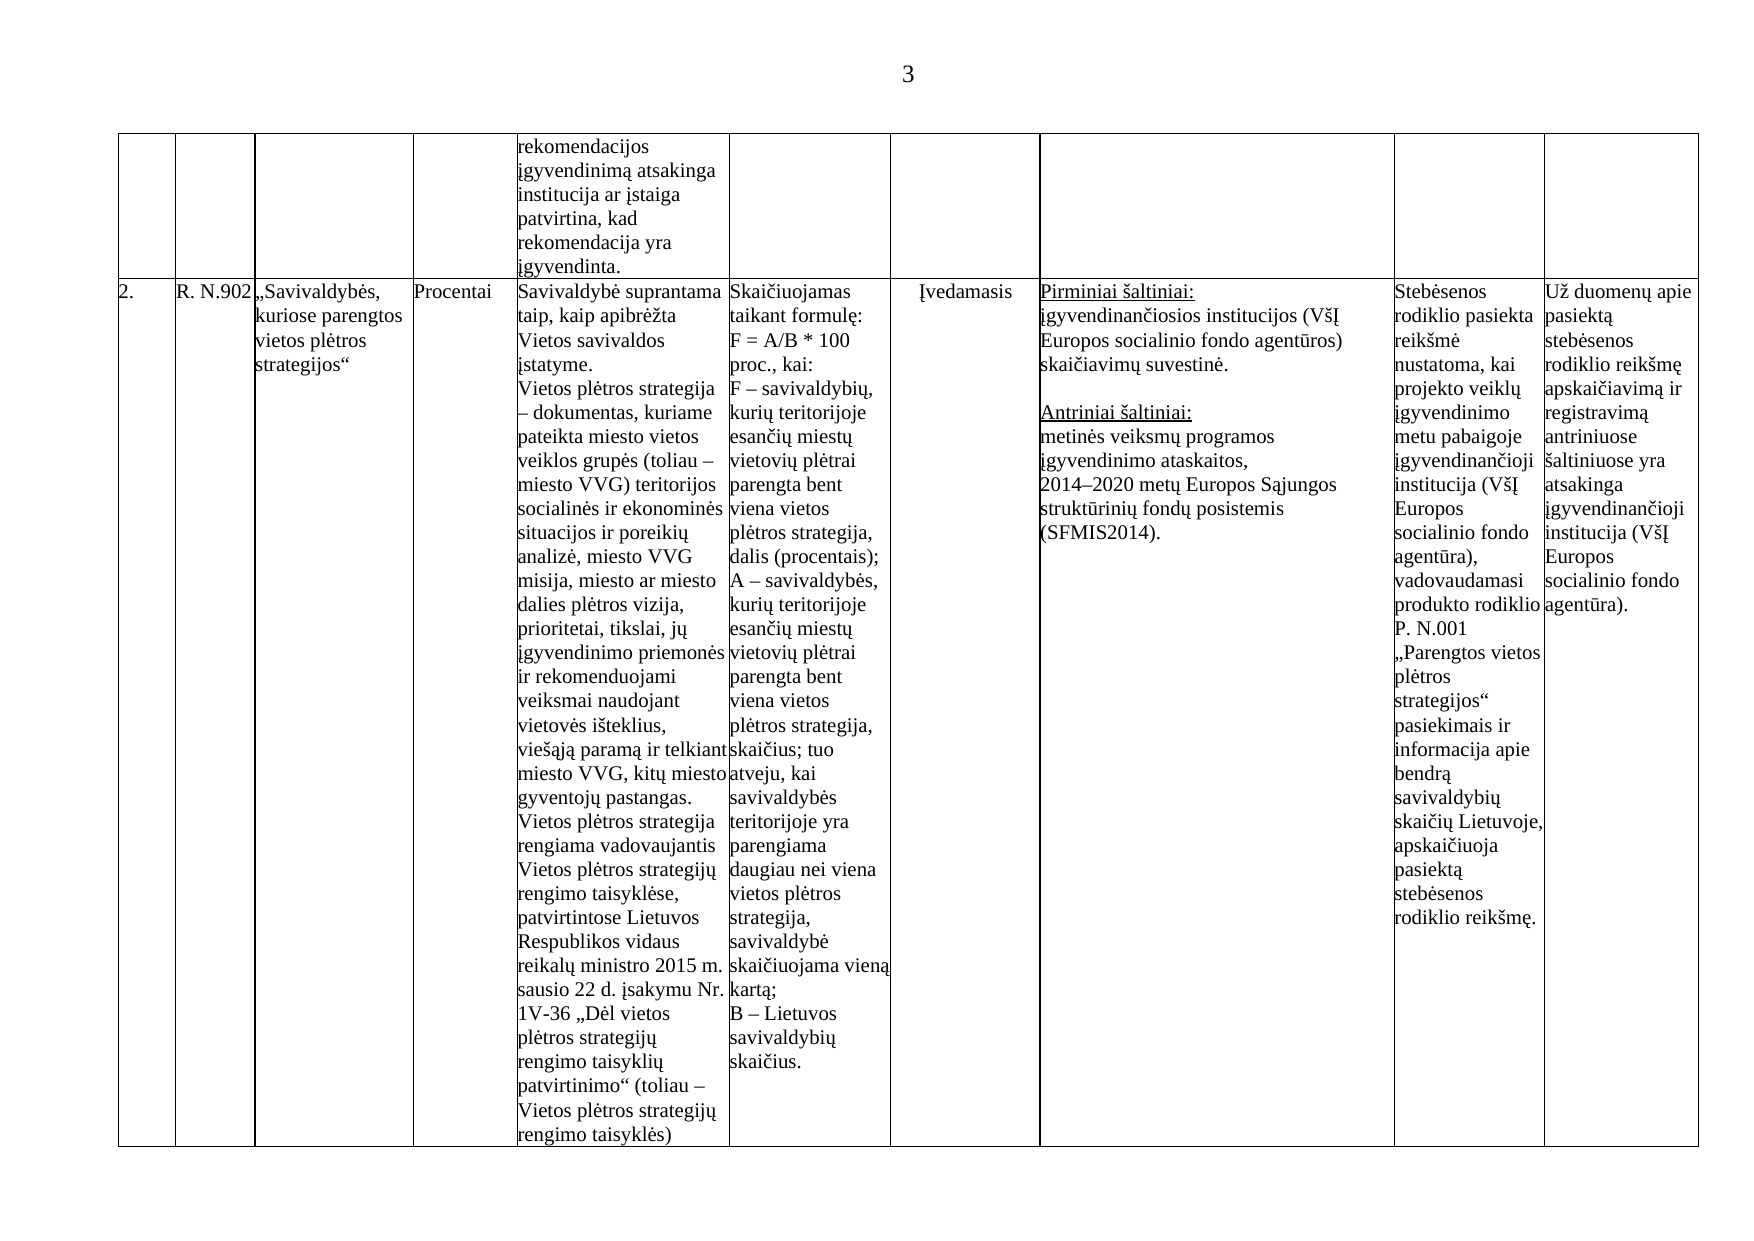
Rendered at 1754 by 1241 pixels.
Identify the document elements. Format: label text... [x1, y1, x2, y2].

table_cell Skaičiuojamas taikant formulę: F = A/B * 100 proc., kai: F – savivaldybių, kurių teritorijoje esančių miestų vietovių plėtrai parengta bent viena vietos plėtros strategija, dalis (procentais); A – savivaldybės, kurių teritorijoje esančių miestų vietovių plėtrai parengta bent viena vietos plėtros strategija, skaičius; tuo atveju, kai savivaldybės teritorijoje yra parengiama daugiau nei viena vietos plėtros strategija, savivaldybė skaičiuojama vieną kartą; B – Lietuvos savivaldybių skaičius. [730, 279, 890, 1146]
table_cell Pirminiai šaltiniai: įgyvendinančiosios institucijos (VšĮ Europos socialinio fondo agentūros) skaičiavimų suvestinė. Antriniai šaltiniai: metinės veiksmų programos įgyvendinimo ataskaitos, 2014–2020 metų Europos Sąjungos struktūrinių fondų posistemis (SFMIS2014). [1041, 279, 1394, 1146]
table_cell [414, 134, 517, 278]
table_cell [119, 134, 175, 278]
table_cell Įvedamasis [891, 279, 1039, 1146]
table_cell Stebėsenos rodiklio pasiekta reikšmė nustatoma, kai projekto veiklų įgyvendinimo metu pabaigoje įgyvendinančioji institucija (VšĮ Europos socialinio fondo agentūra), vadovaudamasi produkto rodiklio P. N.001 „Parengtos vietos plėtros strategijos“ pasiekimais ir informacija apie bendrą savivaldybių skaičių Lietuvoje, apskaičiuoja pasiektą stebėsenos rodiklio reikšmę. [1395, 279, 1544, 1146]
table_cell R. N.902 [176, 279, 254, 1146]
table_cell Procentai [414, 279, 517, 1146]
table_cell rekomendacijos įgyvendinimą atsakinga institucija ar įstaiga patvirtina, kad rekomendacija yra įgyvendinta. [518, 134, 729, 278]
table_cell Už duomenų apie pasiektą stebėsenos rodiklio reikšmę apskaičiavimą ir registravimą antriniuose šaltiniuose yra atsakinga įgyvendinančioji institucija (VšĮ Europos socialinio fondo agentūra). [1545, 279, 1698, 1146]
table_cell „Savivaldybės, kuriose parengtos vietos plėtros strategijos“ [256, 279, 413, 1146]
table_cell [891, 134, 1039, 278]
table_cell [256, 134, 413, 278]
table_cell [176, 134, 254, 278]
table_cell Savivaldybė suprantama taip, kaip apibrėžta Vietos savivaldos įstatyme. Vietos plėtros strategija – dokumentas, kuriame pateikta miesto vietos veiklos grupės (toliau – miesto VVG) teritorijos socialinės ir ekonominės situacijos ir poreikių analizė, miesto VVG misija, miesto ar miesto dalies plėtros vizija, prioritetai, tikslai, jų įgyvendinimo priemonės ir rekomenduojami veiksmai naudojant vietovės išteklius, viešąją paramą ir telkiant miesto VVG, kitų miesto gyventojų pastangas. Vietos plėtros strategija rengiama vadovaujantis Vietos plėtros strategijų rengimo taisyklėse, patvirtintose Lietuvos Respublikos vidaus reikalų ministro 2015 m. sausio 22 d. įsakymu Nr. 1V-36 „Dėl vietos plėtros strategijų rengimo taisyklių patvirtinimo“ (toliau – Vietos plėtros strategijų rengimo taisyklės) [518, 279, 729, 1146]
table_cell [1545, 134, 1698, 278]
table_cell 2. [119, 279, 175, 1146]
table_cell [1041, 134, 1394, 278]
table_cell [1395, 134, 1544, 278]
table_cell [730, 134, 890, 278]
